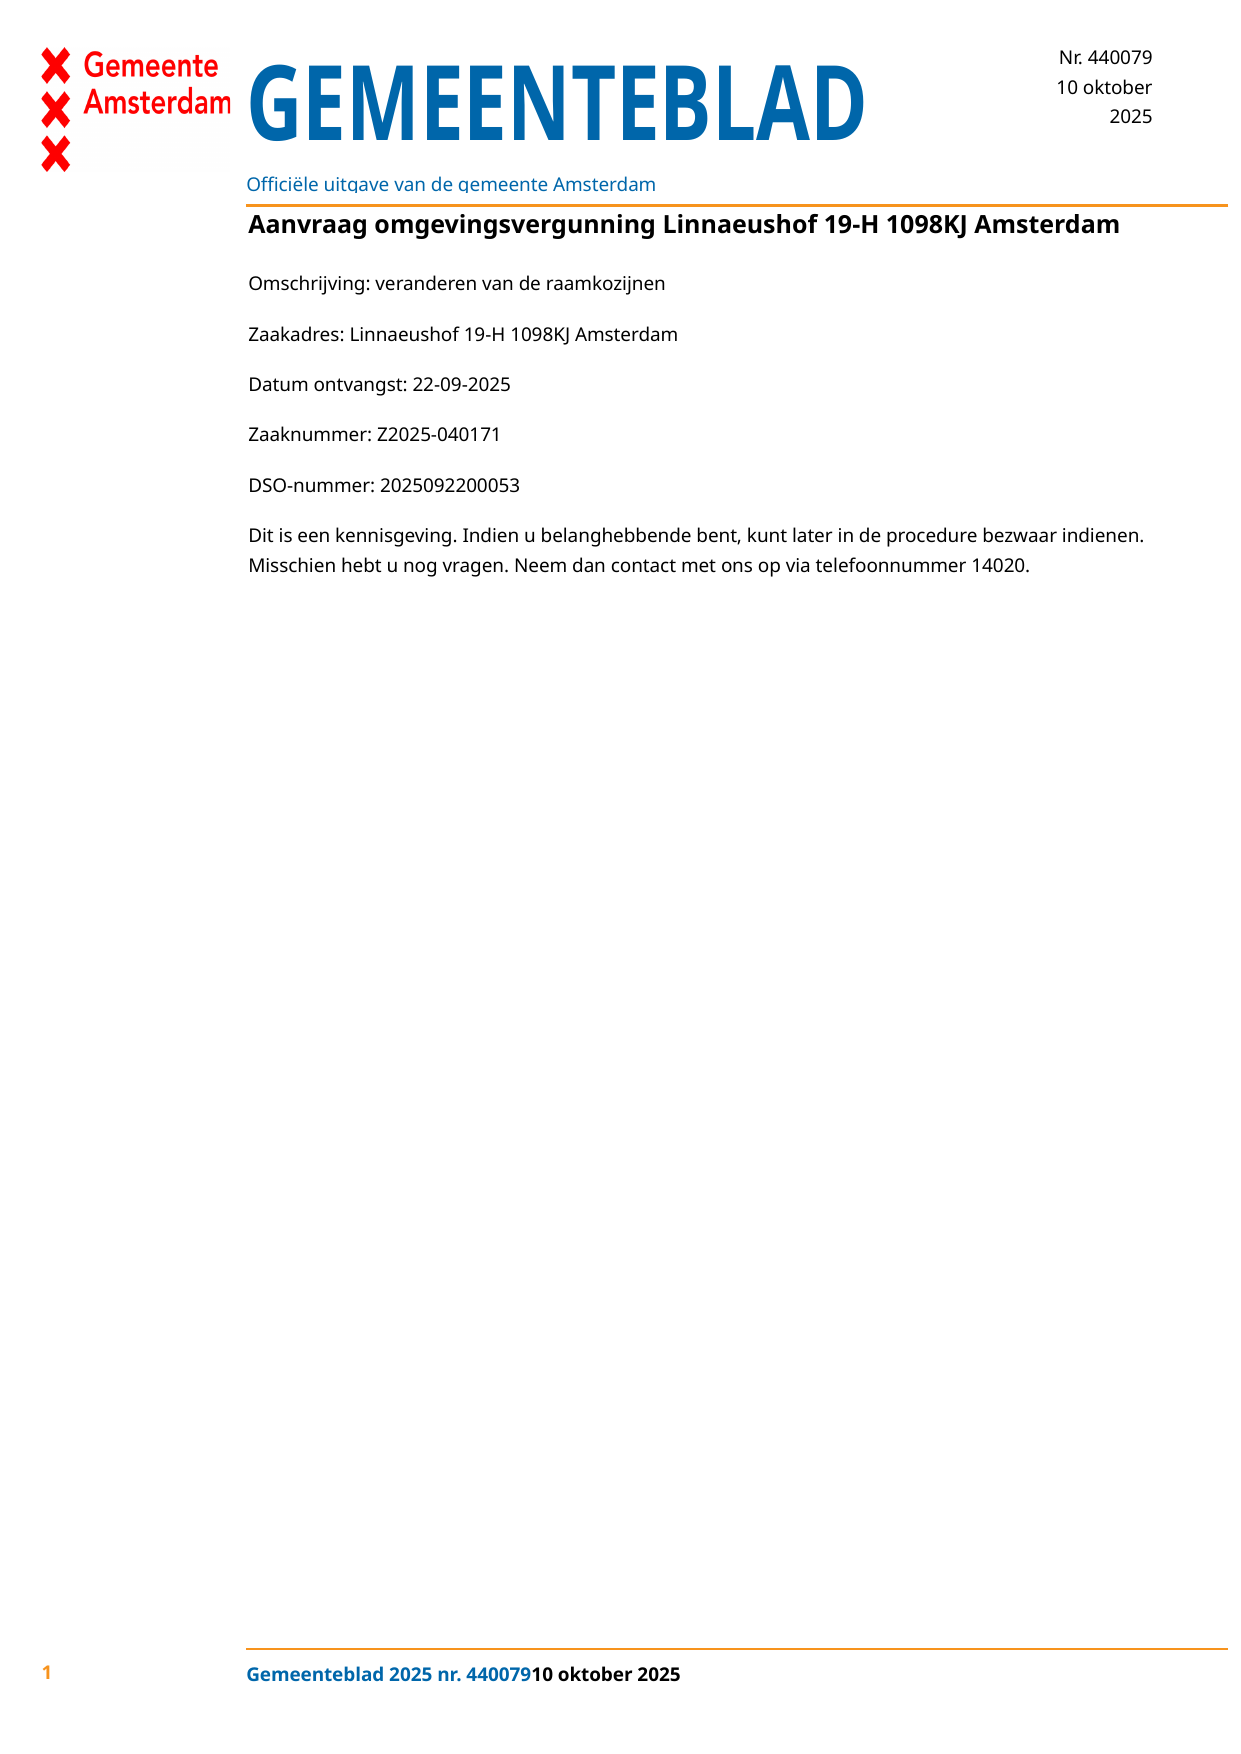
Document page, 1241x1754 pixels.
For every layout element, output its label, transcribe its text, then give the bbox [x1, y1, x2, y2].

text DSO-nummer: 2025092200053 [248, 472, 1152, 498]
picture [41, 47, 231, 172]
text Zaakadres: Linnaeushof 19-H 1098KJ Amsterdam [248, 321, 1152, 346]
text Aanvraag omgevingsvergunning Linnaeushof 19-H 1098KJ Amsterdam [248, 207, 1152, 241]
text Zaaknummer: Z2025-040171 [248, 422, 1152, 447]
text Datum ontvangst: 22-09-2025 [248, 371, 1152, 397]
text Dit is een kennisgeving. Indien u belanghebbende bent, kunt later in de procedure bezwaar indienen. Misschien hebt u nog vragen. Neem dan contact met ons op via telefoonnummer 14020. [248, 522, 1152, 578]
text Omschrijving: veranderen van de raamkozijnen [248, 270, 1152, 296]
